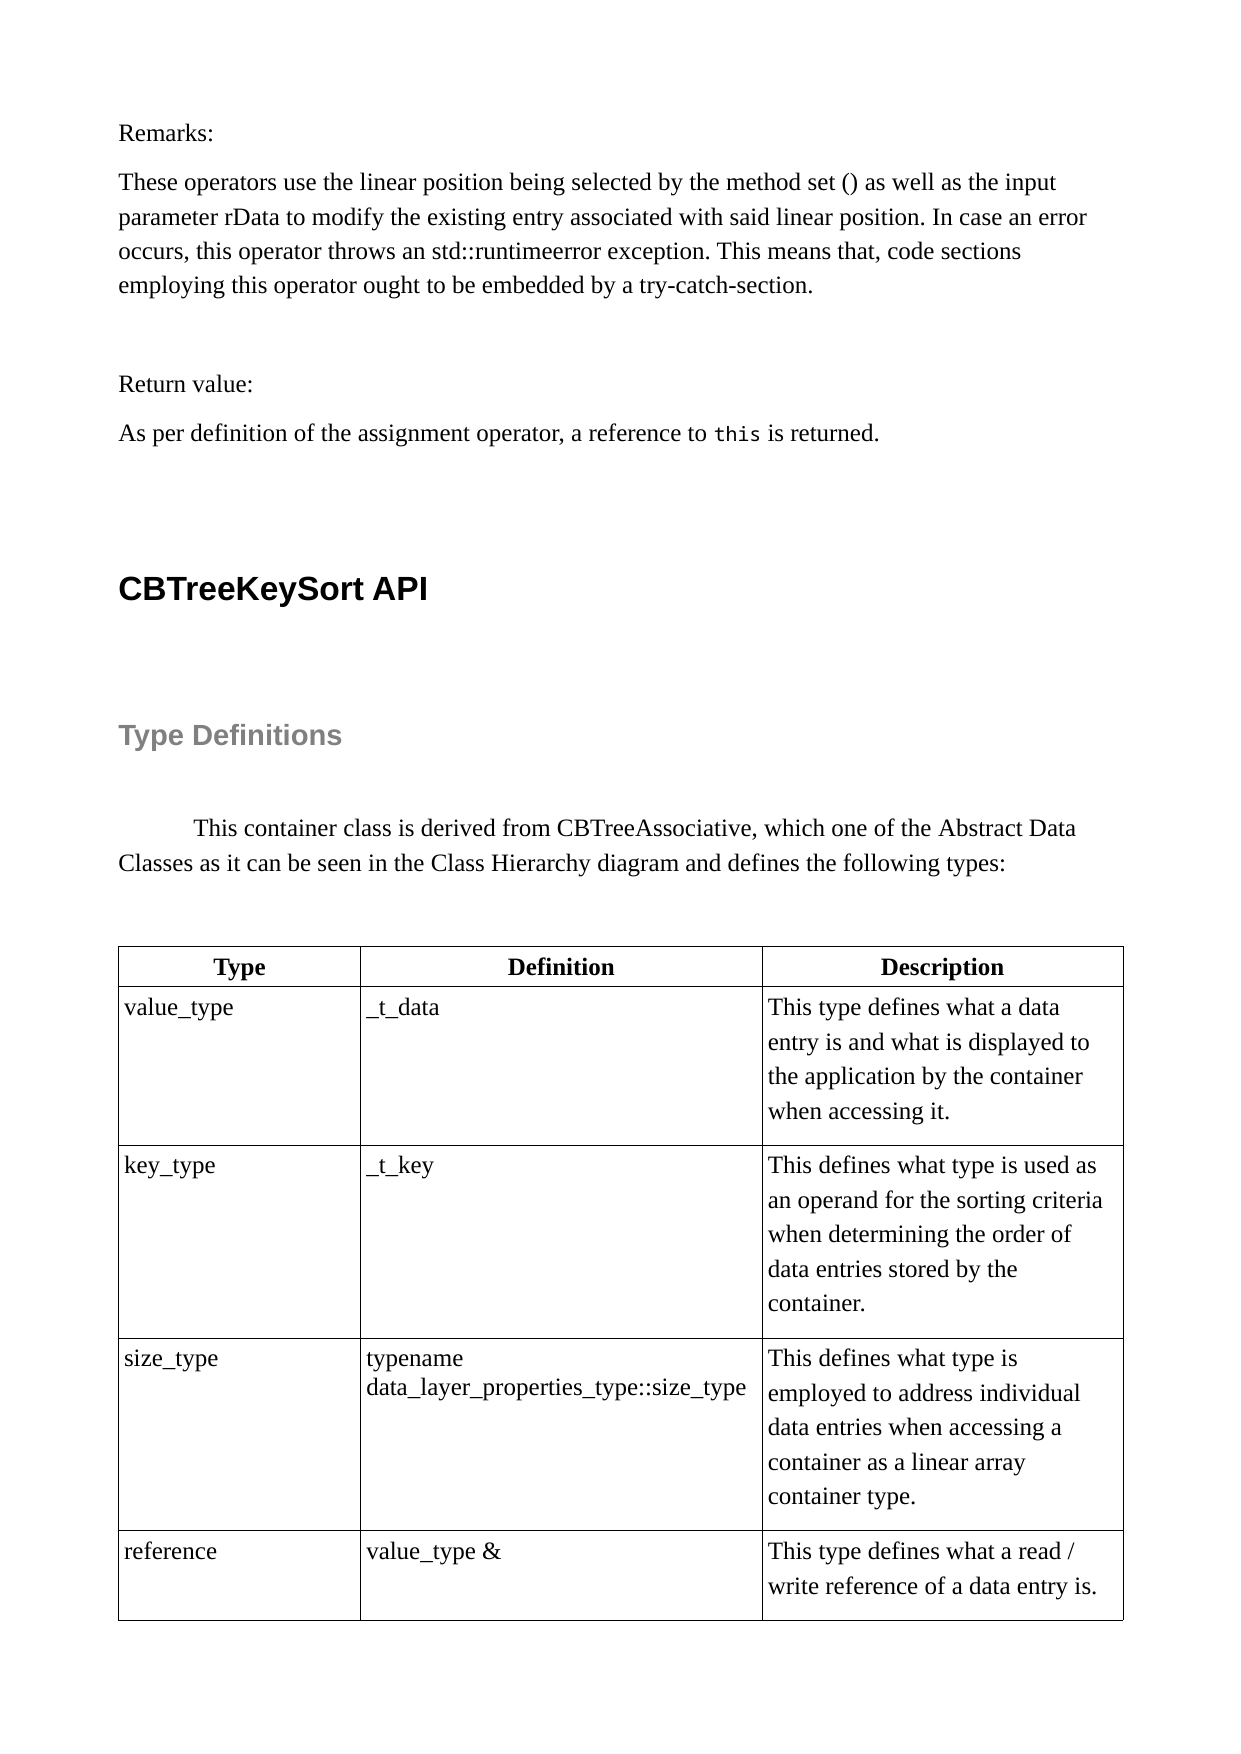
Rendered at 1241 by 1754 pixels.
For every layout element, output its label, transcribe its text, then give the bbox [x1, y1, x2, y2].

table_cell reference [119, 1531, 360, 1620]
text These operators use the linear position being selected by the method set () as well as the input parameter rData to modify the existing entry associated with said linear position. In case an error occurs, this operator throws an std::runtimeerror exception. This means that, code sections employing this operator ought to be embedded by a try-catch-section. [118, 167, 1122, 299]
table_cell This defines what type is used as an operand for the sorting criteria when determining the order of data entries stored by the container. [763, 1146, 1123, 1338]
table_header Definition [361, 947, 762, 986]
table_cell key_type [119, 1146, 360, 1338]
table_header Type [119, 947, 360, 986]
subtitle Type Definitions [118, 718, 1122, 752]
table_cell value_type [119, 987, 360, 1145]
text As per definition of the assignment operator, a reference to this is returned. [118, 418, 1122, 447]
table_cell _t_data [361, 987, 762, 1145]
table_cell This type defines what a data entry is and what is displayed to the application by the container when accessing it. [763, 987, 1123, 1145]
table_cell value_type & [361, 1531, 762, 1620]
subtitle CBTreeKeySort API [118, 569, 1122, 608]
table_cell This defines what type is employed to address individual data entries when accessing a container as a linear array container type. [763, 1339, 1123, 1530]
table_cell _t_key [361, 1146, 762, 1338]
text This container class is derived from CBTreeAssociative, which one of the Abstract Data Classes as it can be seen in the Class Hierarchy diagram and defines the following types: [118, 813, 1122, 877]
table_cell size_type [119, 1339, 360, 1530]
table_header Description [763, 947, 1123, 986]
text Return value: [118, 369, 1122, 397]
table_cell typename data_layer_properties_type::size_type [361, 1339, 762, 1530]
text Remarks: [118, 118, 1122, 147]
table_cell This type defines what a read / write reference of a data entry is. [763, 1531, 1123, 1620]
